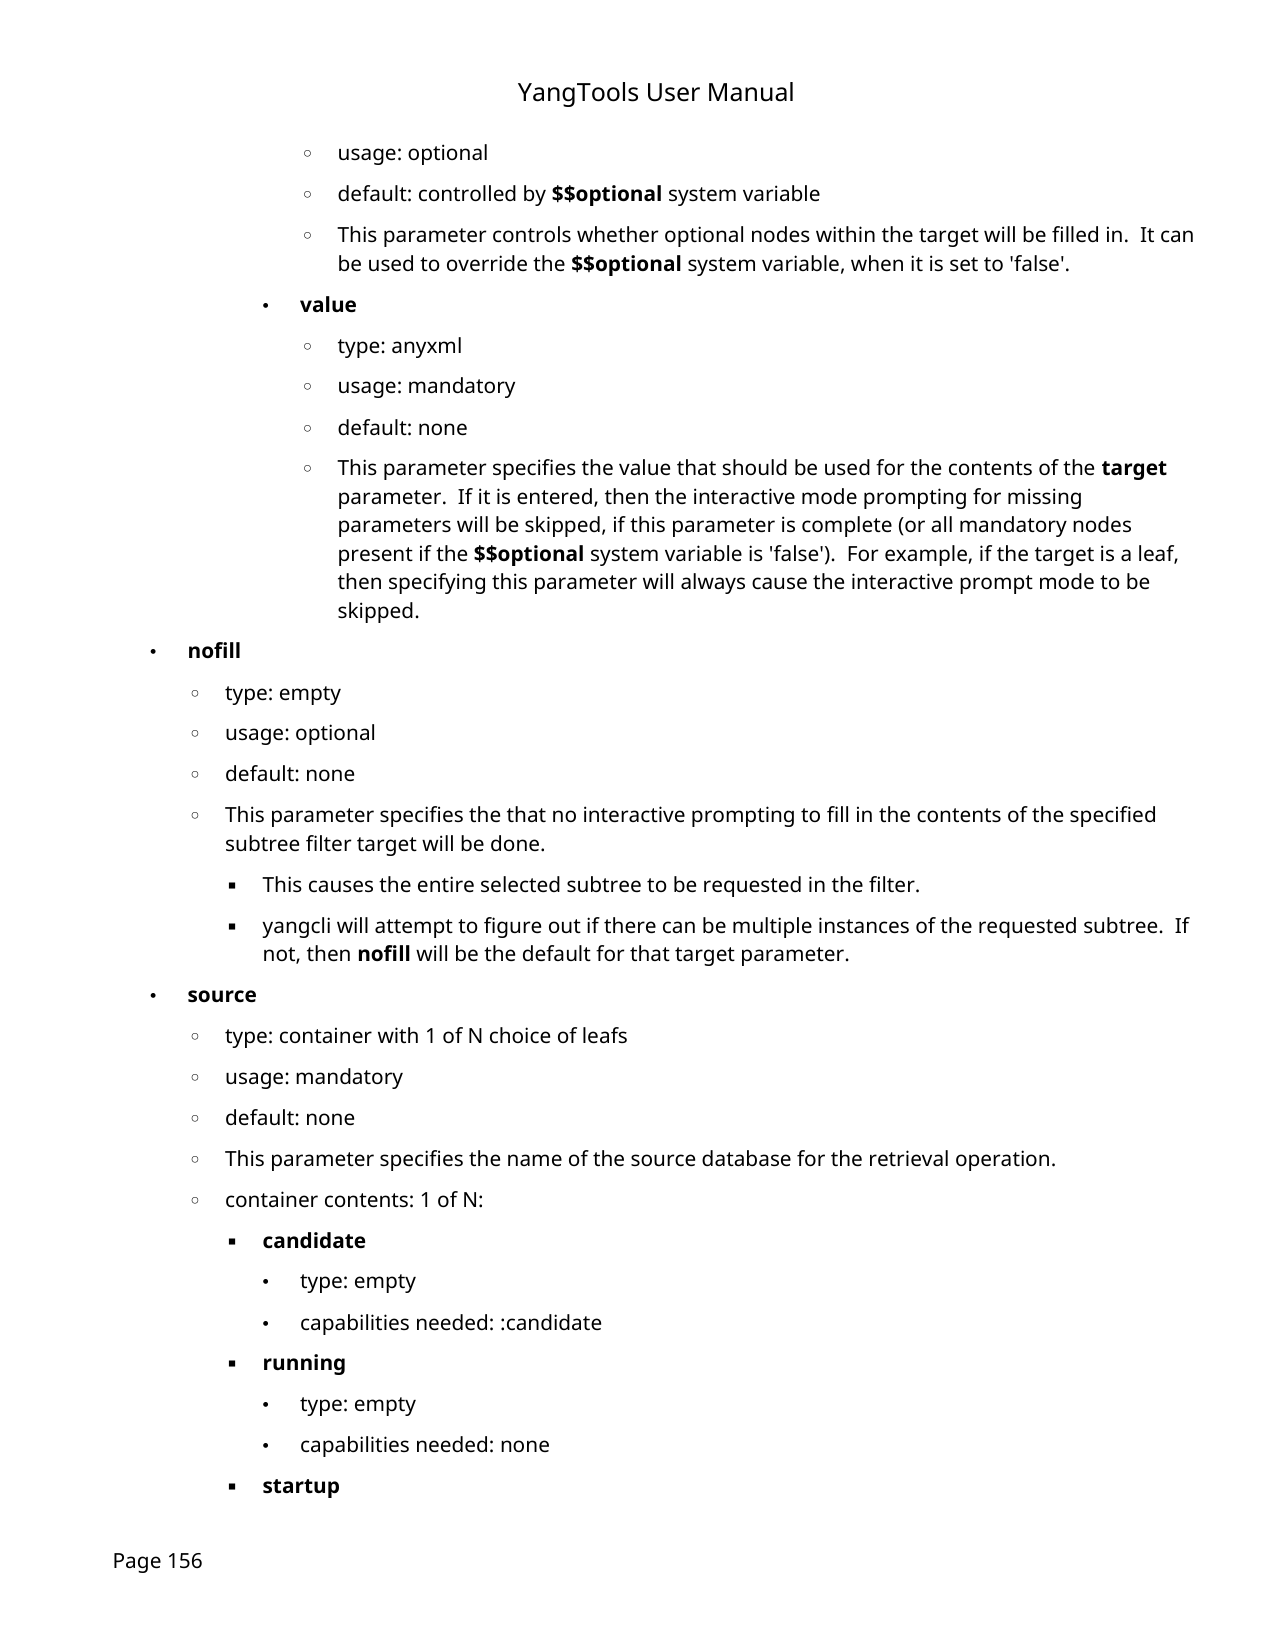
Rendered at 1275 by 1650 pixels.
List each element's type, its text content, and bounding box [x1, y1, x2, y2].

list candidate [225, 1226, 1200, 1254]
list value [262, 290, 1200, 318]
list nofill [150, 637, 1200, 665]
list yangcli will attempt to figure out if there can be multiple instances of the requested subtree. If not, then nofill will be the default for that target parameter. [225, 911, 1200, 968]
list type: empty [262, 1267, 1200, 1295]
list capabilities needed: none [262, 1430, 1200, 1459]
list default: none [300, 413, 1200, 441]
list usage: optional [187, 718, 1200, 747]
list usage: optional [300, 138, 1200, 167]
list default: none [187, 759, 1200, 788]
list usage: mandatory [300, 372, 1200, 400]
list type: empty [262, 1389, 1200, 1418]
list default: controlled by $$optional system variable [300, 179, 1200, 208]
list usage: mandatory [187, 1062, 1200, 1090]
list This parameter specifies the name of the source database for the retrieval operation. [187, 1144, 1200, 1172]
list type: container with 1 of N choice of leafs [187, 1021, 1200, 1049]
list capabilities needed: :candidate [262, 1308, 1200, 1336]
list default: none [187, 1103, 1200, 1131]
list startup [225, 1471, 1200, 1500]
list This parameter specifies the that no interactive prompting to fill in the contents of the specified subtree filter target will be done. [187, 800, 1200, 857]
list type: empty [187, 678, 1200, 706]
list container contents: 1 of N: [187, 1185, 1200, 1213]
list source [150, 980, 1200, 1008]
list This parameter controls whether optional nodes within the target will be filled in. It can be used to override the $$optional system variable, when it is set to 'false'. [300, 220, 1200, 277]
list This causes the entire selected subtree to be requested in the filter. [225, 870, 1200, 898]
list running [225, 1348, 1200, 1377]
list type: anyxml [300, 331, 1200, 359]
list This parameter specifies the value that should be used for the contents of the target parameter. If it is entered, then the interactive mode prompting for missing parameters will be skipped, if this parameter is complete (or all mandatory nodes present if the $$optional system variable is 'false'). For example, if the target is a leaf, then specifying this parameter will always cause the interactive prompt mode to be skipped. [300, 453, 1200, 624]
